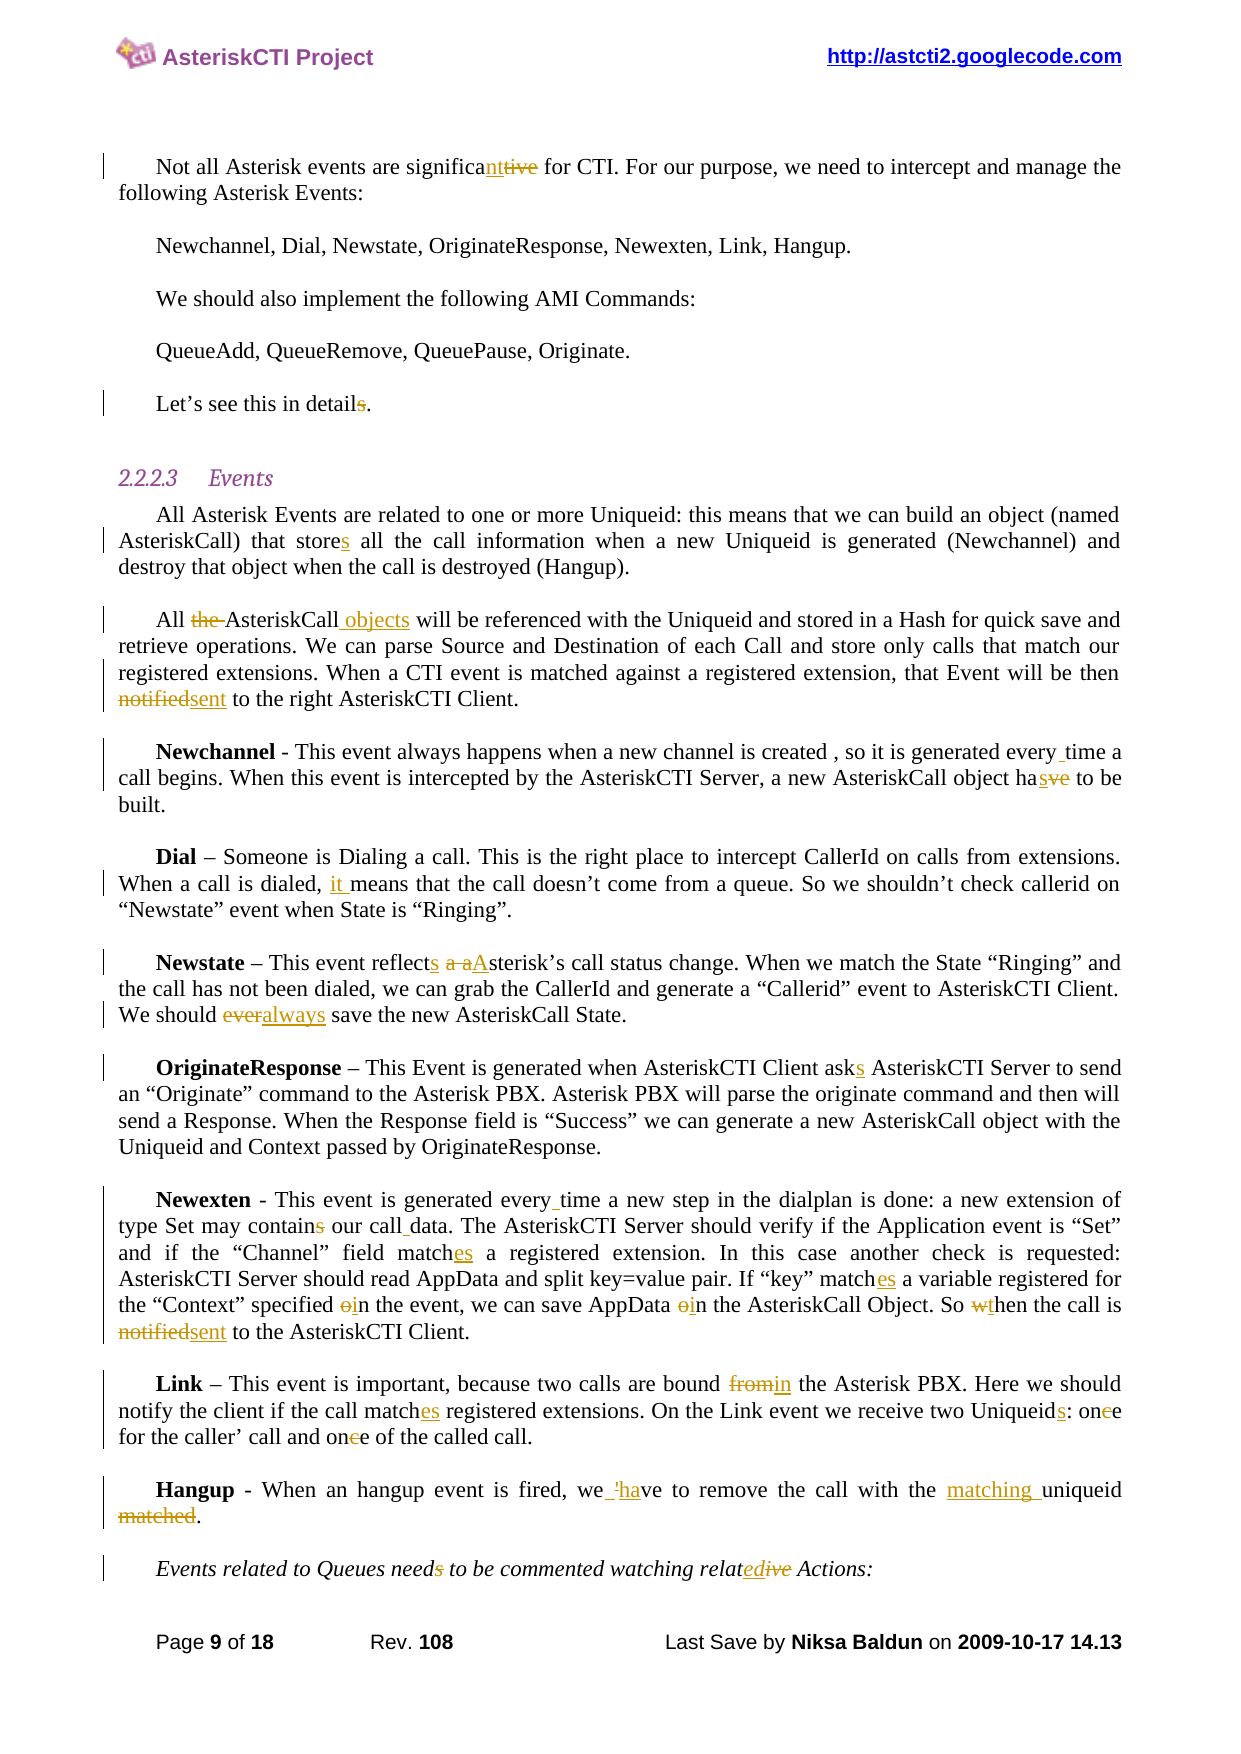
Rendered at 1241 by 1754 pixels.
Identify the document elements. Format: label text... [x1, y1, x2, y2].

text Events related to Queues need to be commented watching related Actions: [118, 1555, 1122, 1581]
text Not all Asterisk events are significant for CTI. For our purpose, we need to intercept and manage the following Asterisk Events: [118, 153, 1122, 206]
text Let’s see this in detail. [118, 390, 1122, 416]
text All AsteriskCall objects will be referenced with the Uniqueid and stored in a Hash for quick save and retrieve operations. We can parse Source and Destination of each Call and store only calls that match our registered extensions. When a CTI event is matched against a registered extension, that Event will be then sent to the right AsteriskCTI Client. [118, 606, 1122, 712]
text All Asterisk Events are related to one or more Uniqueid: this means that we can build an object (named AsteriskCall) that stores all the call information when a new Uniqueid is generated (Newchannel) and destroy that object when the call is destroyed (Hangup). [118, 501, 1122, 580]
text QueueAdd, QueueRemove, QueuePause, Originate. [118, 337, 1122, 364]
text Link – This event is important, because two calls are bound in the Asterisk PBX. Here we should notify the client if the call matches registered extensions. On the Link event we receive two Uniqueids: one for the caller’ call and one of the called call. [118, 1370, 1122, 1449]
text Newchannel - This event always happens when a new channel is created , so it is generated every time a call begins. When this event is intercepted by the AsteriskCTI Server, a new AsteriskCall object has to be built. [118, 738, 1122, 817]
text Hangup - When an hangup event is fired, we have to remove the call with the matching uniqueid. [118, 1476, 1122, 1528]
subtitle Events [118, 464, 1122, 492]
text Dial – Someone is Dialing a call. This is the right place to intercept CallerId on calls from extensions. When a call is dialed, it means that the call doesn’t come from a queue. So we shouldn’t check callerid on “Newstate” event when State is “Ringing”. [118, 843, 1122, 922]
text We should also implement the following AMI Commands: [118, 285, 1122, 311]
text Newchannel, Dial, Newstate, OriginateResponse, Newexten, Link, Hangup. [118, 232, 1122, 258]
text OriginateResponse – This Event is generated when AsteriskCTI Client asks AsteriskCTI Server to send an “Originate” command to the Asterisk PBX. Asterisk PBX will parse the originate command and then will send a Response. When the Response field is “Success” we can generate a new AsteriskCall object with the Uniqueid and Context passed by OriginateResponse. [118, 1054, 1122, 1159]
text Newstate – This event reflects Asterisk’s call status change. When we match the State “Ringing” and the call has not been dialed, we can grab the CallerId and generate a “Callerid” event to AsteriskCTI Client. We should always save the new AsteriskCall State. [118, 949, 1122, 1028]
text Newexten - This event is generated every time a new step in the dialplan is done: a new extension of type Set may contain our call data. The AsteriskCTI Server should verify if the Application event is “Set” and if the “Channel” field matches a registered extension. In this case another check is requested: AsteriskCTI Server should read AppData and split key=value pair. If “key” matches a variable registered for the “Context” specified in the event, we can save AppData in the AsteriskCall Object. So then the call is sent to the AsteriskCTI Client. [118, 1186, 1122, 1344]
picture [116, 34, 157, 74]
